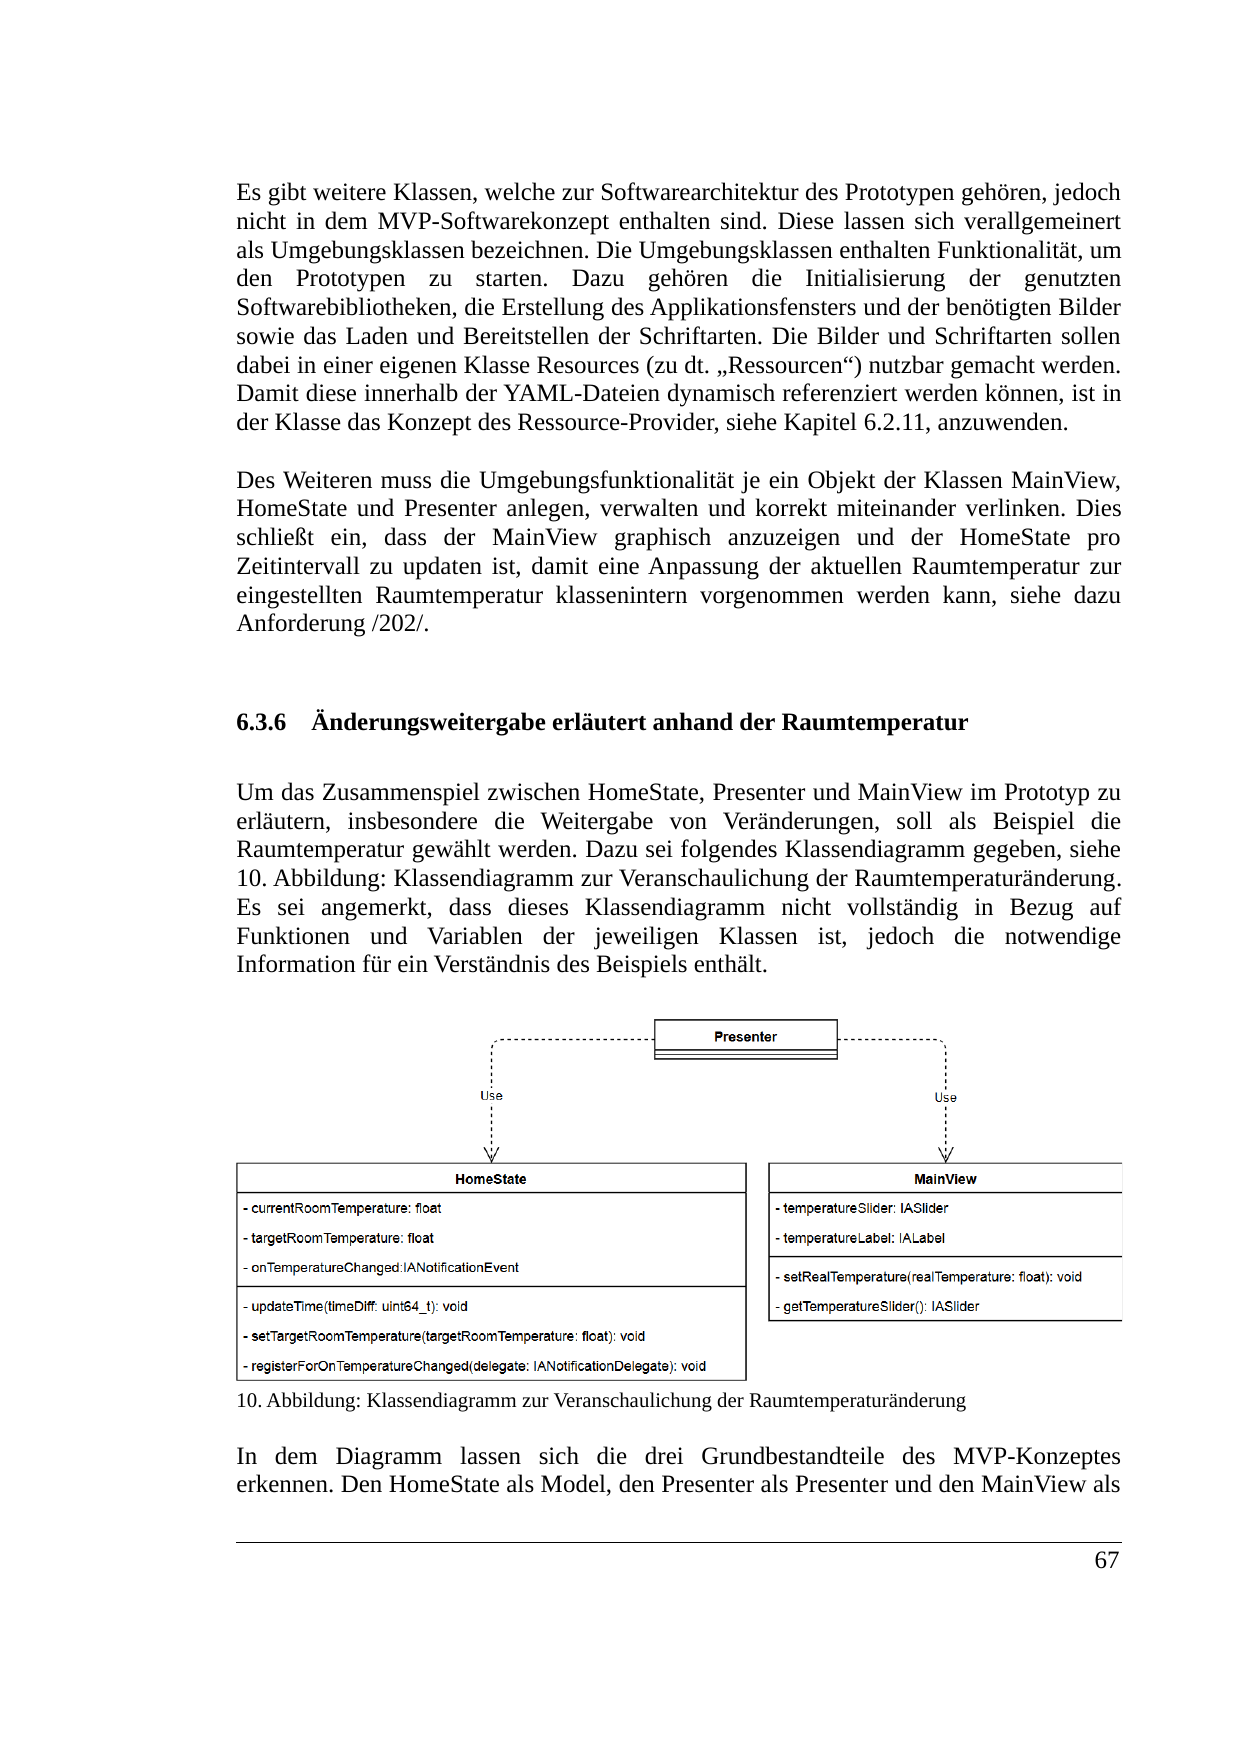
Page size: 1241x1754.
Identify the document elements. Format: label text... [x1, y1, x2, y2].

text Es gibt weitere Klassen, welche zur Softwarearchitektur des Prototypen gehören, jedoch nicht in dem MVP-Softwarekonzept enthalten sind. Diese lassen sich verallgemeinert als Umgebungsklassen bezeichnen. Die Umgebungsklassen enthalten Funktionalität, um den Prototypen zu starten. Dazu gehören die Initialisierung der genutzten Softwarebibliotheken, die Erstellung des Applikationsfensters und der benötigten Bilder sowie das Laden und Bereitstellen der Schriftarten. Die Bilder und Schriftarten sollen dabei in einer eigenen Klasse Resources (zu dt. „Ressourcen“) nutzbar gemacht werden. Damit diese innerhalb der YAML-Dateien dynamisch referenziert werden können, ist in der Klasse das Konzept des Ressource-Provider, siehe Kapitel 6.2.11, anzuwenden. [236, 177, 1122, 436]
text Des Weiteren muss die Umgebungsfunktionalität je ein Objekt der Klassen MainView, HomeState und Presenter anlegen, verwalten und korrekt miteinander verlinken. Dies schließt ein, dass der MainView graphisch anzuzeigen und der HomeState pro Zeitintervall zu updaten ist, damit eine Anpassung der aktuellen Raumtemperatur zur eingestellten Raumtemperatur klassenintern vorgenommen werden kann, siehe dazu Anforderung /202/. [236, 465, 1122, 637]
text Um das Zusammenspiel zwischen HomeState, Presenter und MainView im Prototyp zu erläutern, insbesondere die Weitergabe von Veränderungen, soll als Beispiel die Raumtemperatur gewählt werden. Dazu sei folgendes Klassendiagramm gegeben, siehe 10. Abbildung: Klassendiagramm zur Veranschaulichung der Raumtemperaturänderung. Es sei angemerkt, dass dieses Klassendiagramm nicht vollständig in Bezug auf Funktionen und Variablen der jeweiligen Klassen ist, jedoch die notwendige Information für ein Verständnis des Beispiels enthält. [236, 777, 1122, 978]
subtitle Änderungsweitergabe erläutert anhand der Raumtemperatur [236, 707, 1122, 736]
text In dem Diagramm lassen sich die drei Grundbestandteile des MVP-Konzeptes erkennen. Den HomeState als Model, den Presenter als Presenter und den MainView als [236, 1441, 1122, 1498]
picture [236, 1019, 1123, 1384]
text 10. Abbildung: Klassendiagramm zur Veranschaulichung der Raumtemperaturänderung [236, 1384, 1122, 1412]
